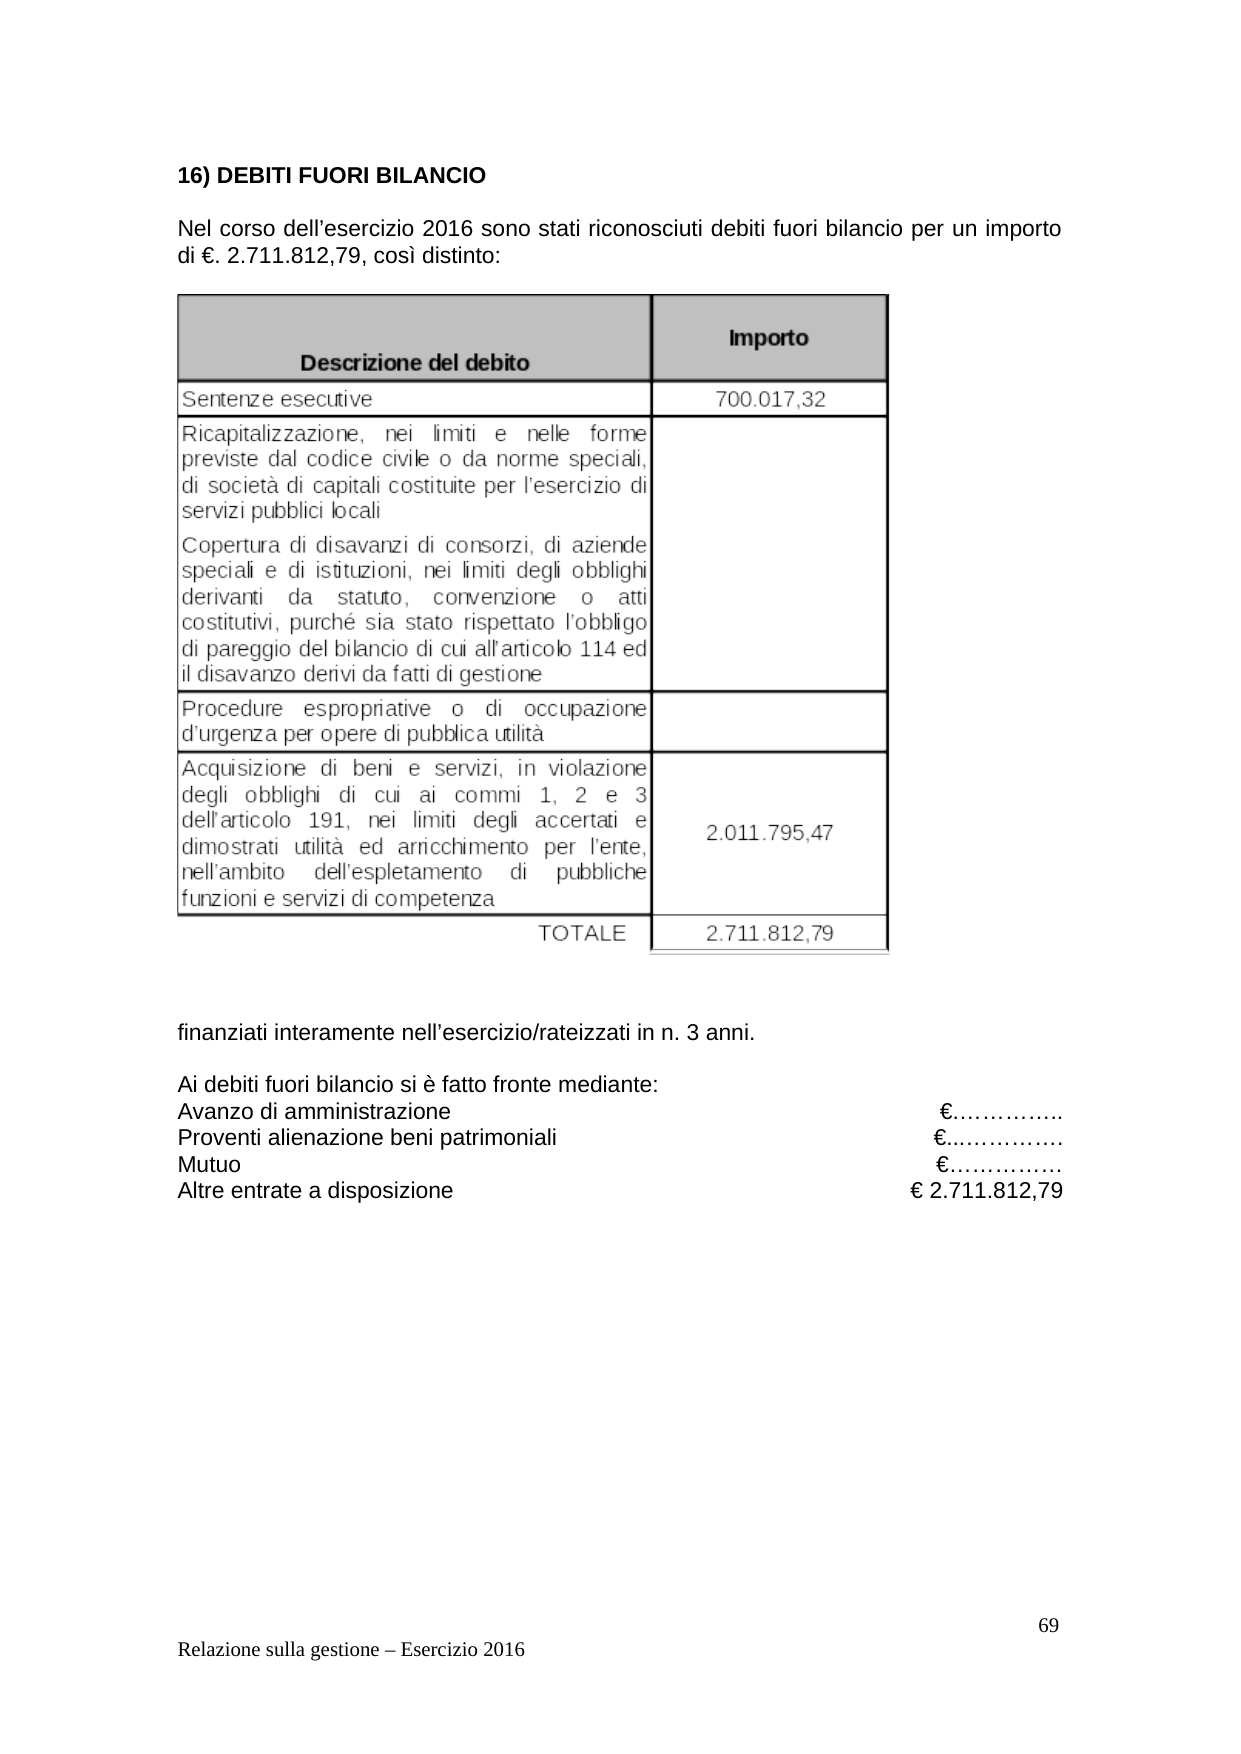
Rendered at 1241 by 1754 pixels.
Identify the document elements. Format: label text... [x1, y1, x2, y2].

text Altre entrate a disposizione € 2.711.812,79 [177, 1177, 1063, 1203]
text finanziati interamente nell’esercizio/rateizzati in n. 3 anni. [177, 1019, 1063, 1045]
text Nel corso dell’esercizio 2016 sono stati riconosciuti debiti fuori bilancio per un importo di €. 2.711.812,79, così distinto: [177, 215, 1063, 268]
text Ai debiti fuori bilancio si è fatto fronte mediante: [177, 1071, 1063, 1098]
text Proventi alienazione beni patrimoniali €...…………. [177, 1124, 1063, 1151]
text Mutuo €…………… [177, 1151, 1063, 1177]
text 16) DEBITI FUORI BILANCIO [177, 162, 1063, 189]
text Avanzo di amministrazione €.………….. [177, 1098, 1063, 1124]
